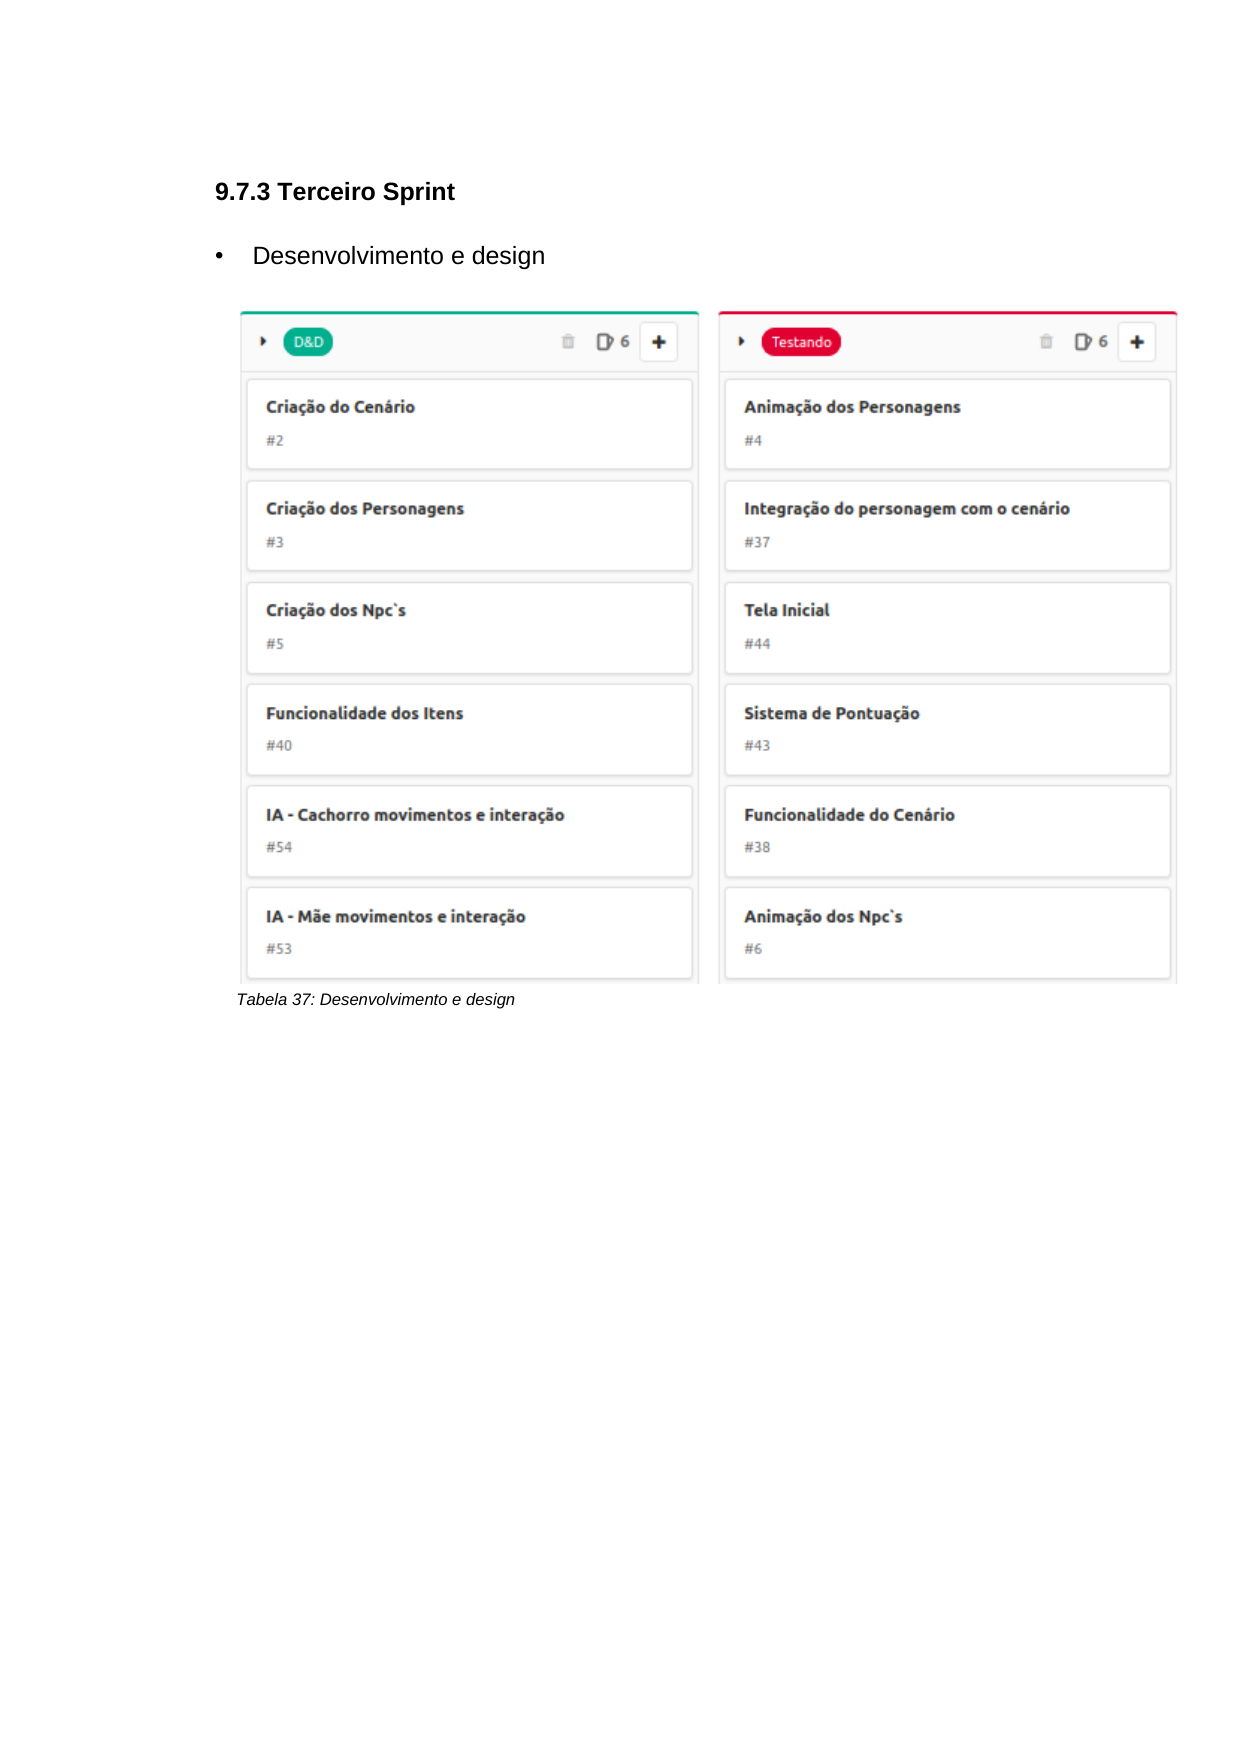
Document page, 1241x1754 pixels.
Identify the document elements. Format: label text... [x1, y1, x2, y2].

text 9.7.3 Terceiro Sprint [215, 177, 1122, 206]
list Desenvolvimento e design [215, 241, 1122, 270]
text Tabela 37: Desenvolvimento e design [236, 984, 1181, 1009]
picture [236, 307, 1182, 984]
